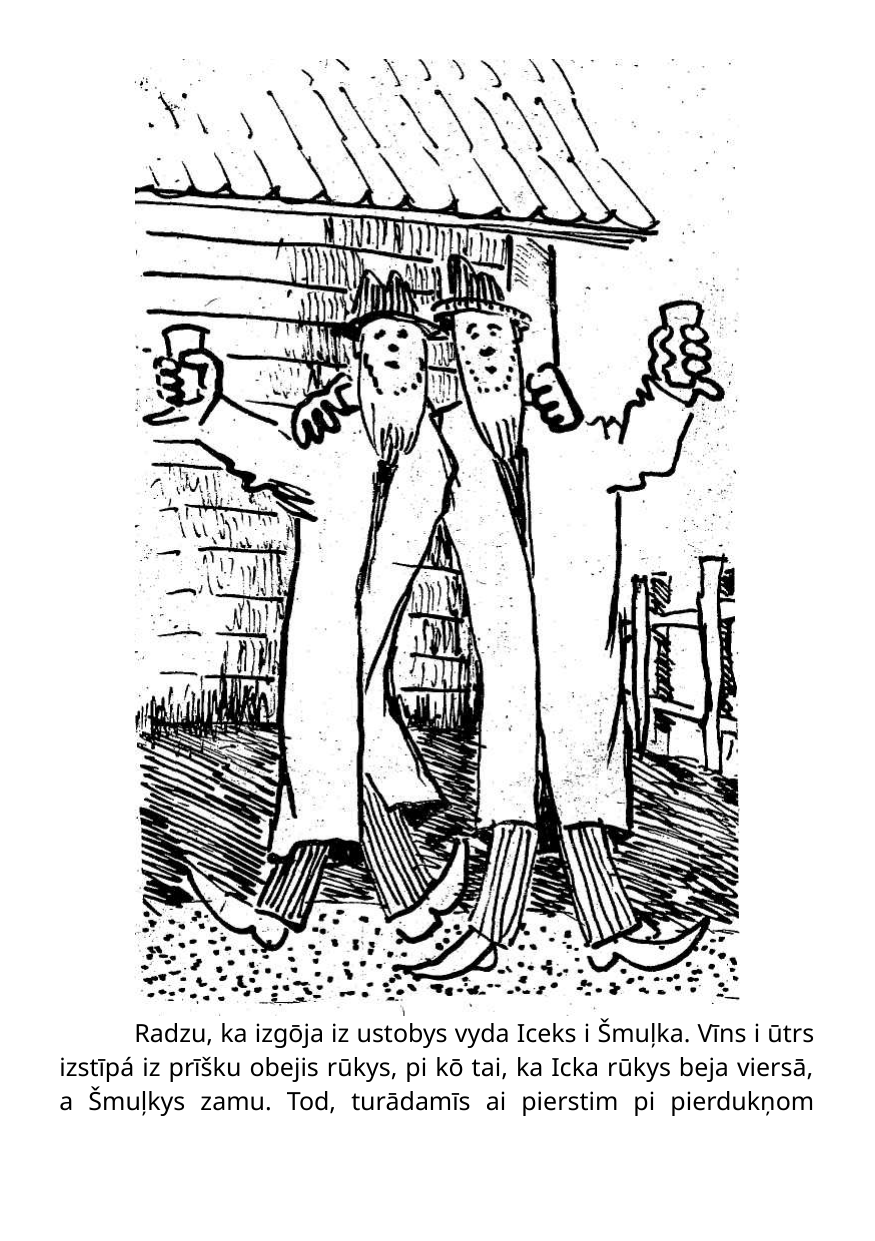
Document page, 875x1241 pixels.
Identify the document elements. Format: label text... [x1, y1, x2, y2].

text Radzu, ka izgōja iz ustobys vyda Iceks i Šmuļka. Vīns i ūtrs izstīpá iz prīšku obejis rūkys, pi kō tai, ka Icka rūkys beja viersā, a Šmuļkys zamu. Tod, turādamīs ai pierstim pi pierdukņom [59, 1015, 815, 1117]
picture [134, 59, 740, 1016]
